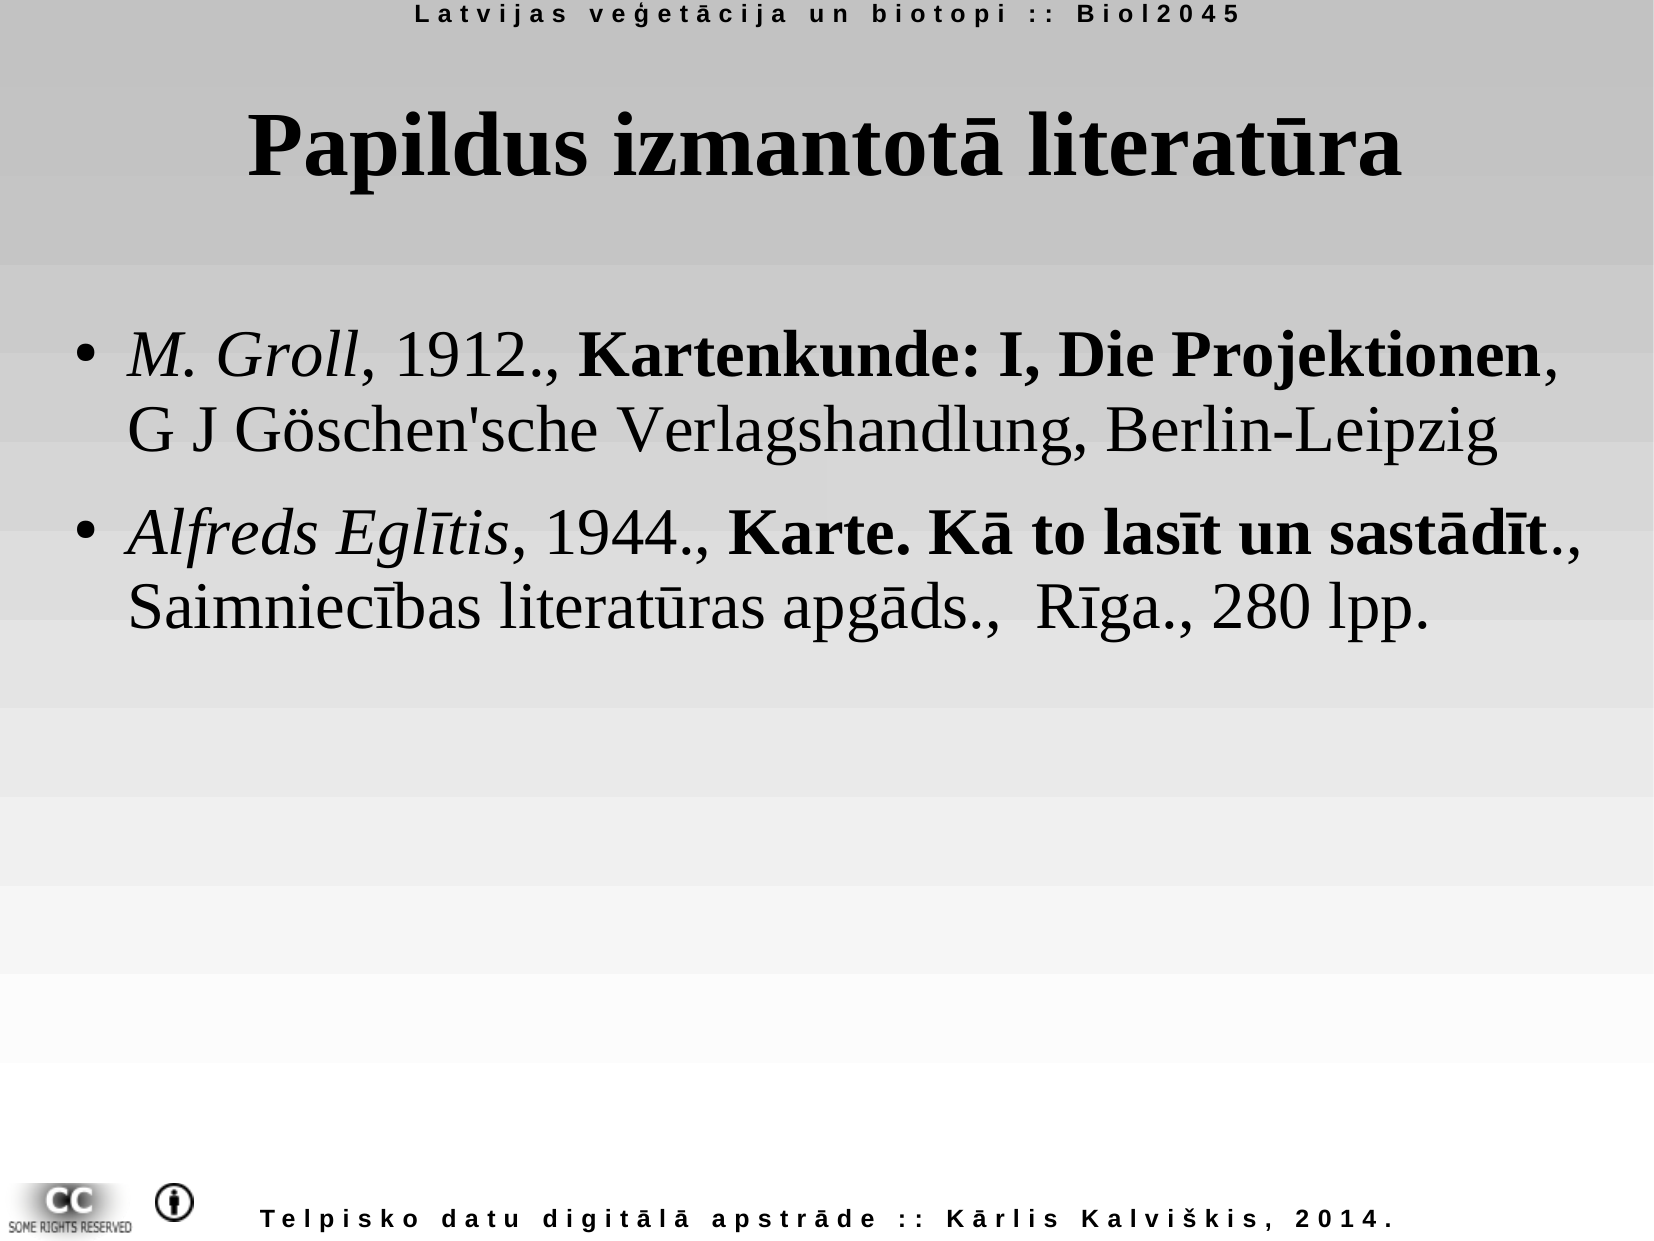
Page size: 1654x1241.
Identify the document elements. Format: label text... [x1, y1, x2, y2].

picture [0, 287, 1654, 1241]
list M. Groll, 1912., Kartenkunde: I, Die Projektionen, G J Göschen'sche Verlagshandlung, Berlin-Leipzig Alfreds Eglītis, 1944., Karte. Kā to lasīt un sastādīt., Saimniecības literatūras apgāds., Rīga., 280 lpp. [56, 317, 1600, 1175]
title Papildus izmantotā literatūra [0, 1, 1654, 287]
